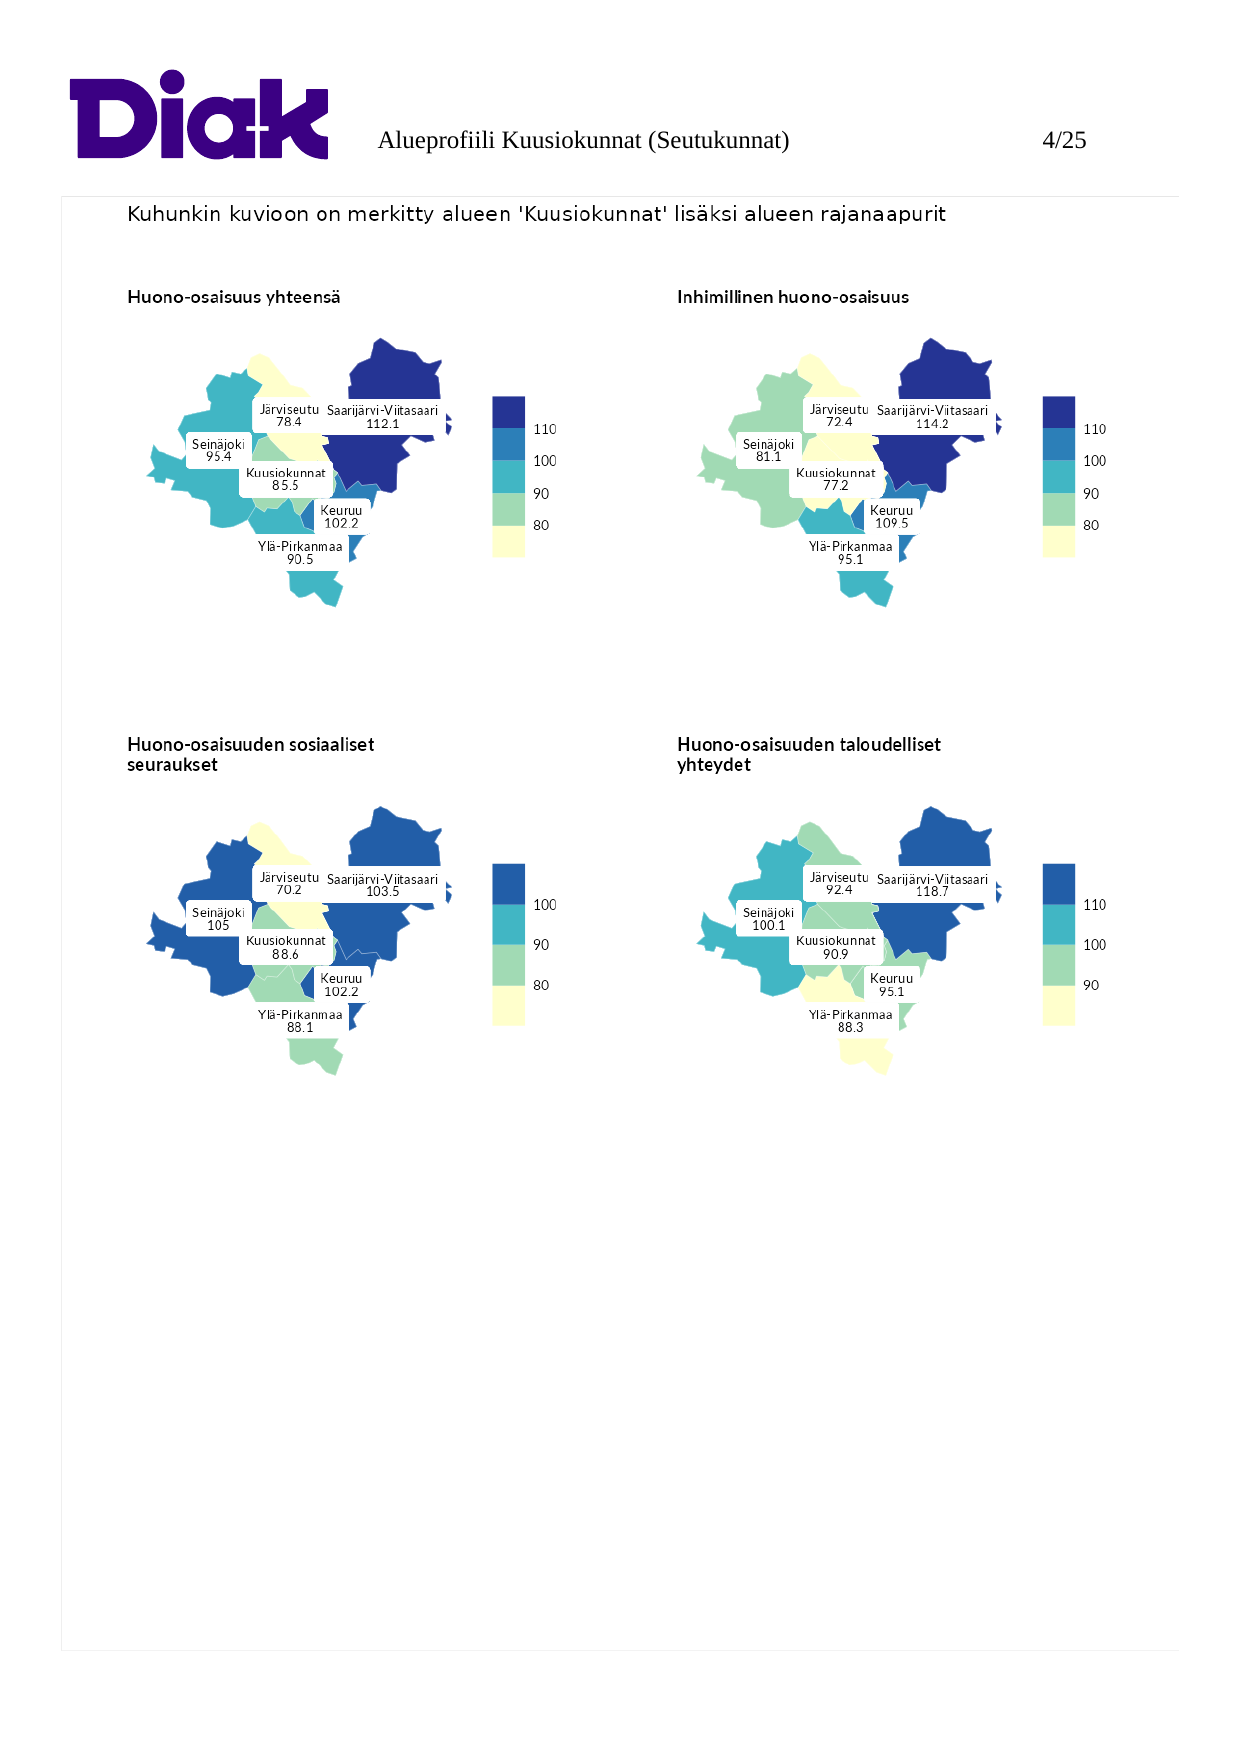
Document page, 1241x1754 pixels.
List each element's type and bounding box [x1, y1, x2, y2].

picture [61, 196, 1179, 1651]
